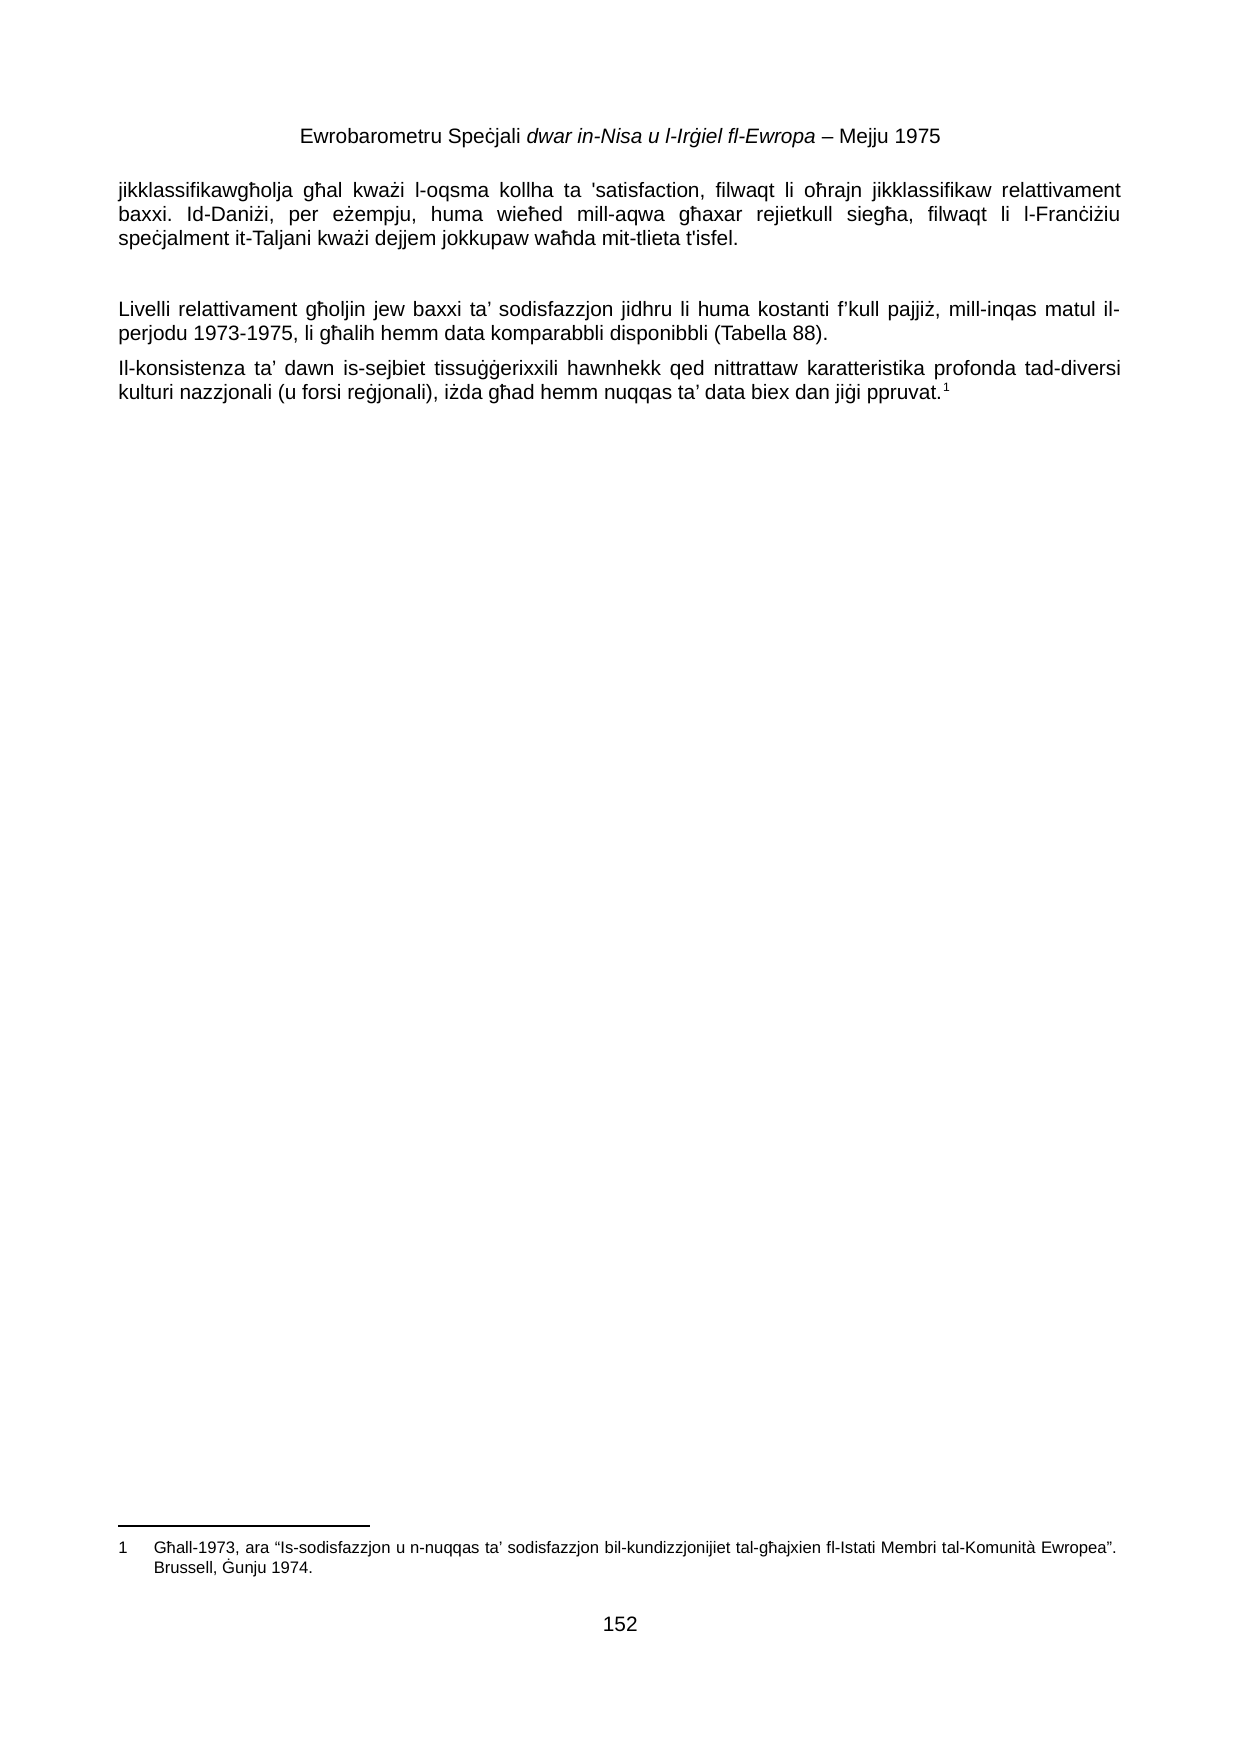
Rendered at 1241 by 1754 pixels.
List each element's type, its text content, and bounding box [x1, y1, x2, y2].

text Livelli relattivament għoljin jew baxxi ta’ sodisfazzjon jidhru li huma kostanti f’kull pajjiż, mill-inqas matul il-perjodu 1973-1975, li għalih hemm data komparabbli disponibbli (Tabella 88). [118, 297, 1122, 344]
text Għall-1973, ara “Is-sodisfazzjon u n-nuqqas ta’ sodisfazzjon bil-kundizzjonijiet tal-għajxien fl-Istati Membri tal-Komunità Ewropea”. Brussell, Ġunju 1974. [118, 1538, 1122, 1577]
text jikklassifikawgħolja għal kważi l-oqsma kollha ta 'satisfaction, filwaqt li oħrajn jikklassifikaw relattivament baxxi. Id-Daniżi, per eżempju, huma wieħed mill-aqwa għaxar rejietkull siegħa, filwaqt li l-Franċiżiu speċjalment it-Taljani kważi dejjem jokkupaw waħda mit-tlieta t'isfel. [118, 177, 1122, 249]
text Il-konsistenza ta’ dawn is-sejbiet tissuġġerixxili hawnhekk qed nittrattaw karatteristika profonda tad-diversi kulturi nazzjonali (u forsi reġjonali), iżda għad hemm nuqqas ta’ data biex dan jiġi ppruvat. [118, 356, 1122, 404]
